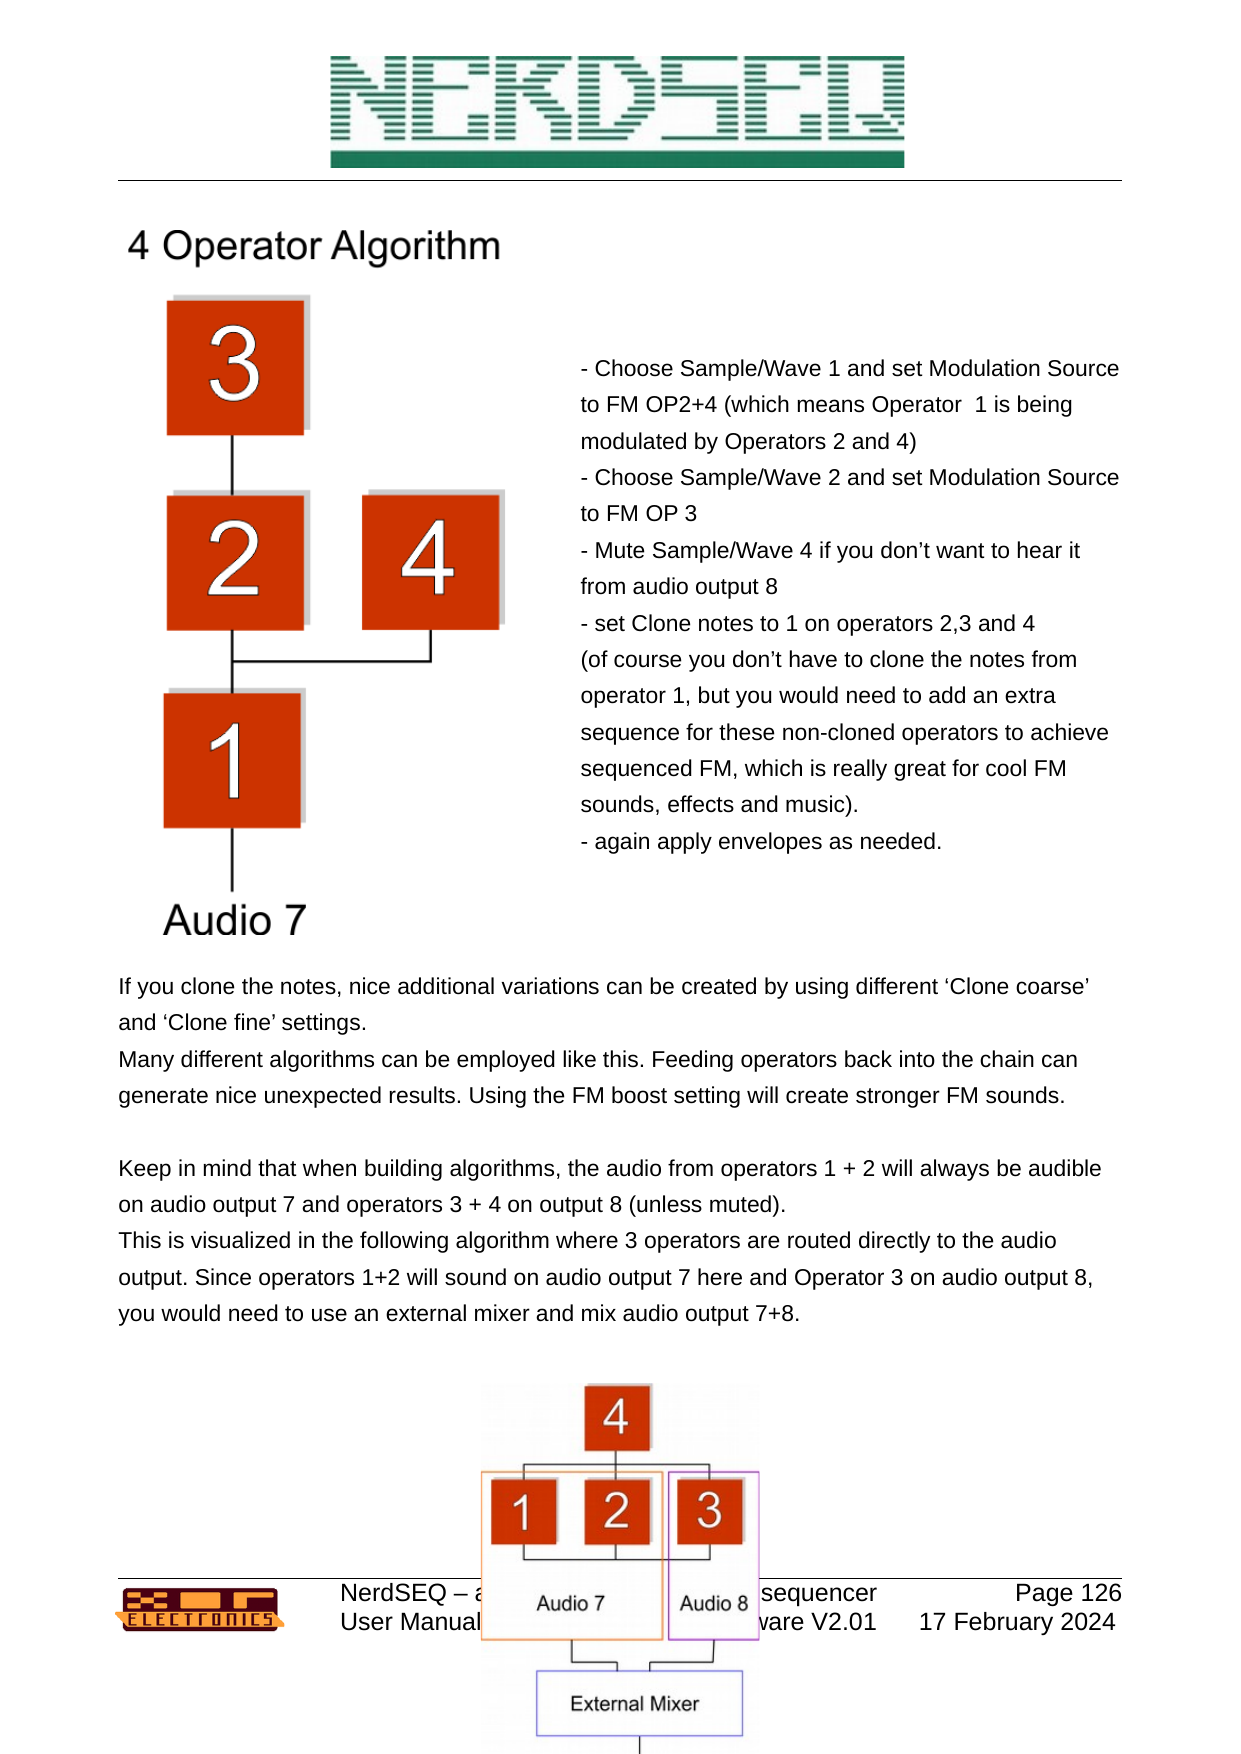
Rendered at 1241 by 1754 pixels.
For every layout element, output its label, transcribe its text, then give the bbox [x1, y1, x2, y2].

text - Mute Sample/Wave 4 if you don’t want to hear it from audio output 8 [506, 537, 1122, 599]
text - again apply envelopes as needed. [506, 828, 1122, 854]
text Many different algorithms can be employed like this. Feeding operators back into the chain can generate nice unexpected results. Using the FM boost setting will create stronger FM sounds. [118, 1046, 1122, 1108]
text (of course you don’t have to clone the notes from operator 1, but you would need to add an extra sequence for these non-cloned operators to achieve sequenced FM, which is really great for cool FM sounds, effects and music). [506, 646, 1122, 818]
picture [128, 230, 506, 935]
picture [330, 56, 905, 168]
picture [115, 1584, 285, 1634]
text - Choose Sample/Wave 1 and set Modulation Source to FM OP2+4 (which means Operator 1 is being modulated by Operators 2 and 4) [506, 355, 1122, 454]
text This is visualized in the following algorithm where 3 operators are routed directly to the audio output. Since operators 1+2 will sound on audio output 7 here and Operator 3 on audio output 8, you would need to use an external mixer and mix audio output 7+8. [118, 1227, 1122, 1327]
text - set Clone notes to 1 on operators 2,3 and 4 [506, 609, 1122, 636]
picture [480, 1383, 760, 1754]
text If you clone the notes, nice additional variations can be created by using different ‘Clone coarse’ and ‘Clone fine’ settings. [118, 973, 1122, 1036]
text - Choose Sample/Wave 2 and set Modulation Source to FM OP 3 [506, 464, 1122, 527]
text Keep in mind that when building algorithms, the audio from operators 1 + 2 will always be audible on audio output 7 and operators 3 + 4 on output 8 (unless muted). [118, 1155, 1122, 1217]
